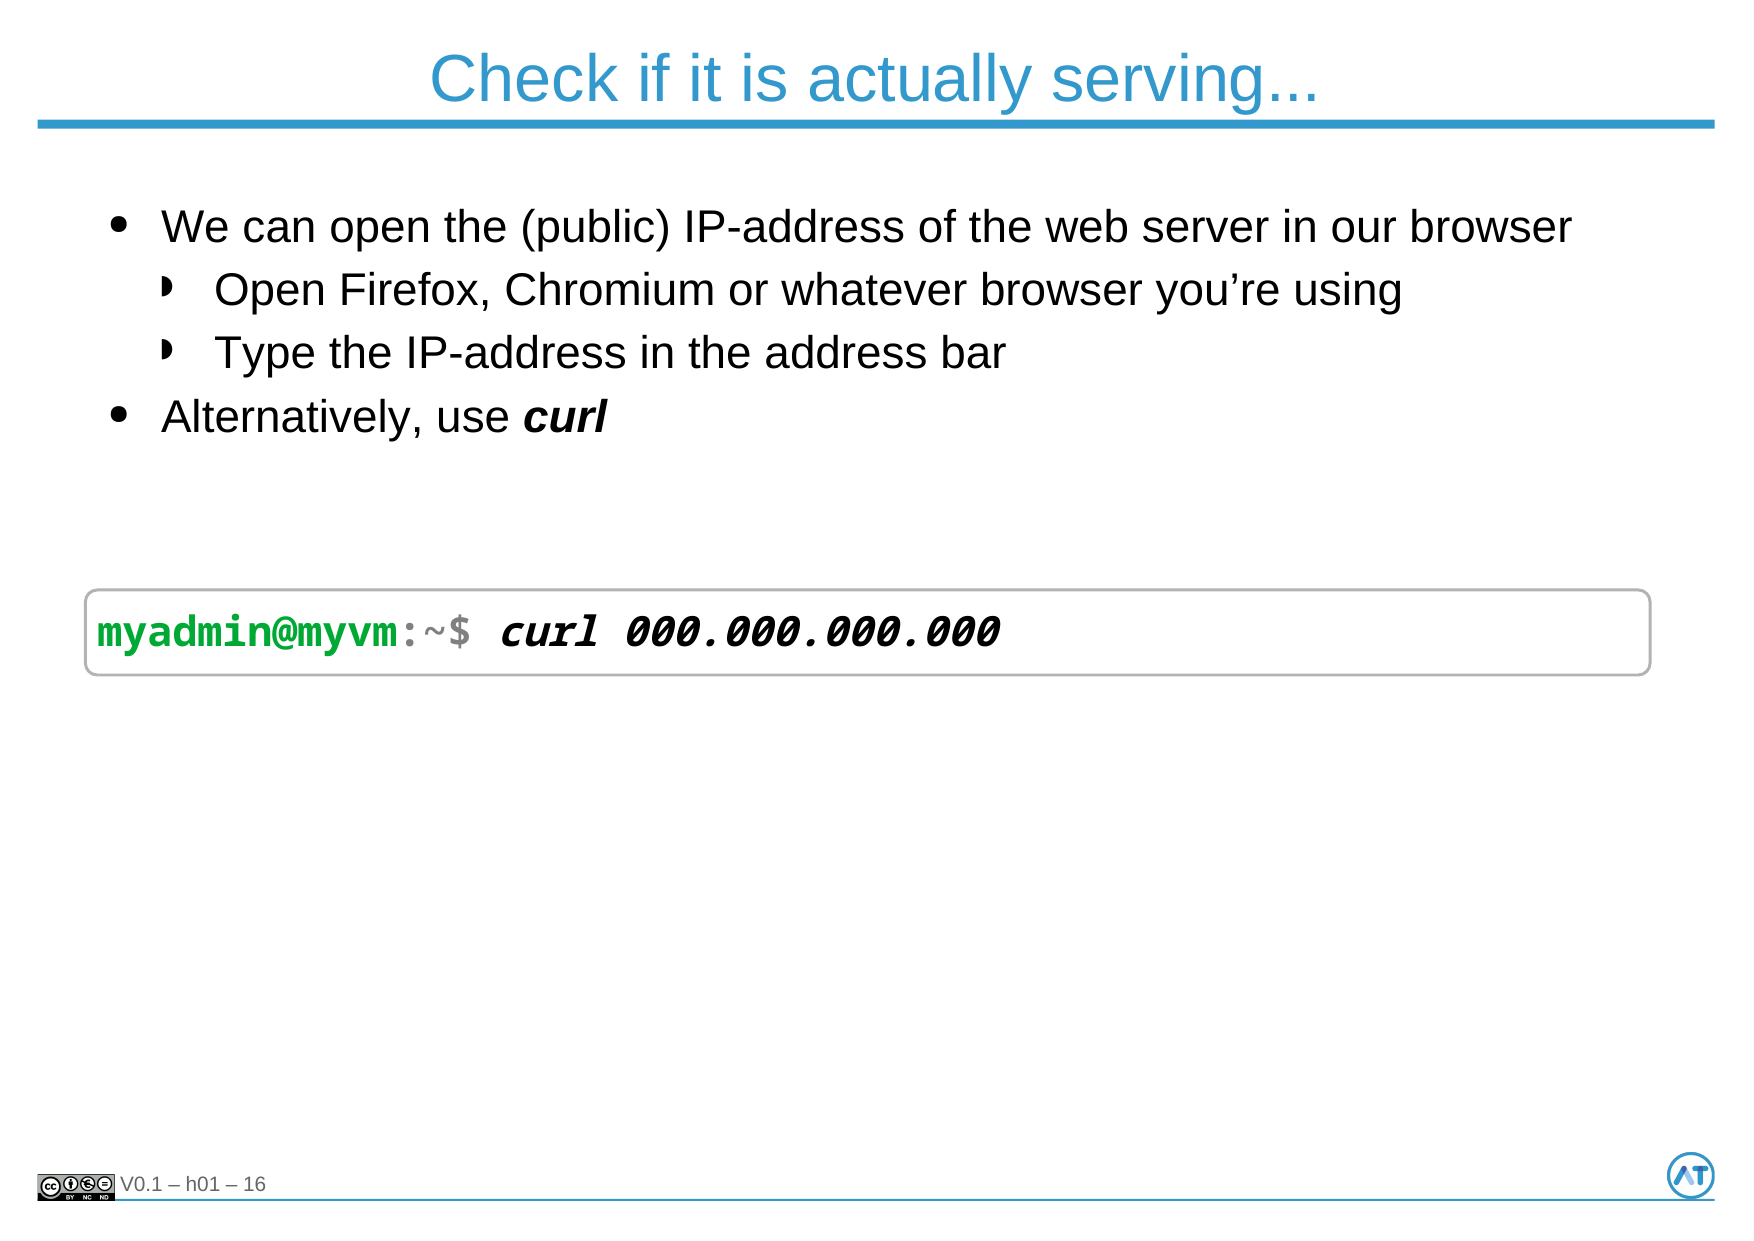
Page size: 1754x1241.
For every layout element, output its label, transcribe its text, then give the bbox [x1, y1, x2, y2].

picture [1667, 1152, 1715, 1199]
title Check if it is actually serving... [37, 37, 1715, 120]
text_box We can open the (public) IP-address of the web server in our browser Open Firefox, Chromium or whatever browser you’re using Type the IP-address in the address bar Alternatively, use curl [90, 200, 1613, 450]
text_box myadmin@myvm:~$ curl 000.000.000.000 [85, 589, 1651, 676]
picture [37, 1174, 115, 1201]
